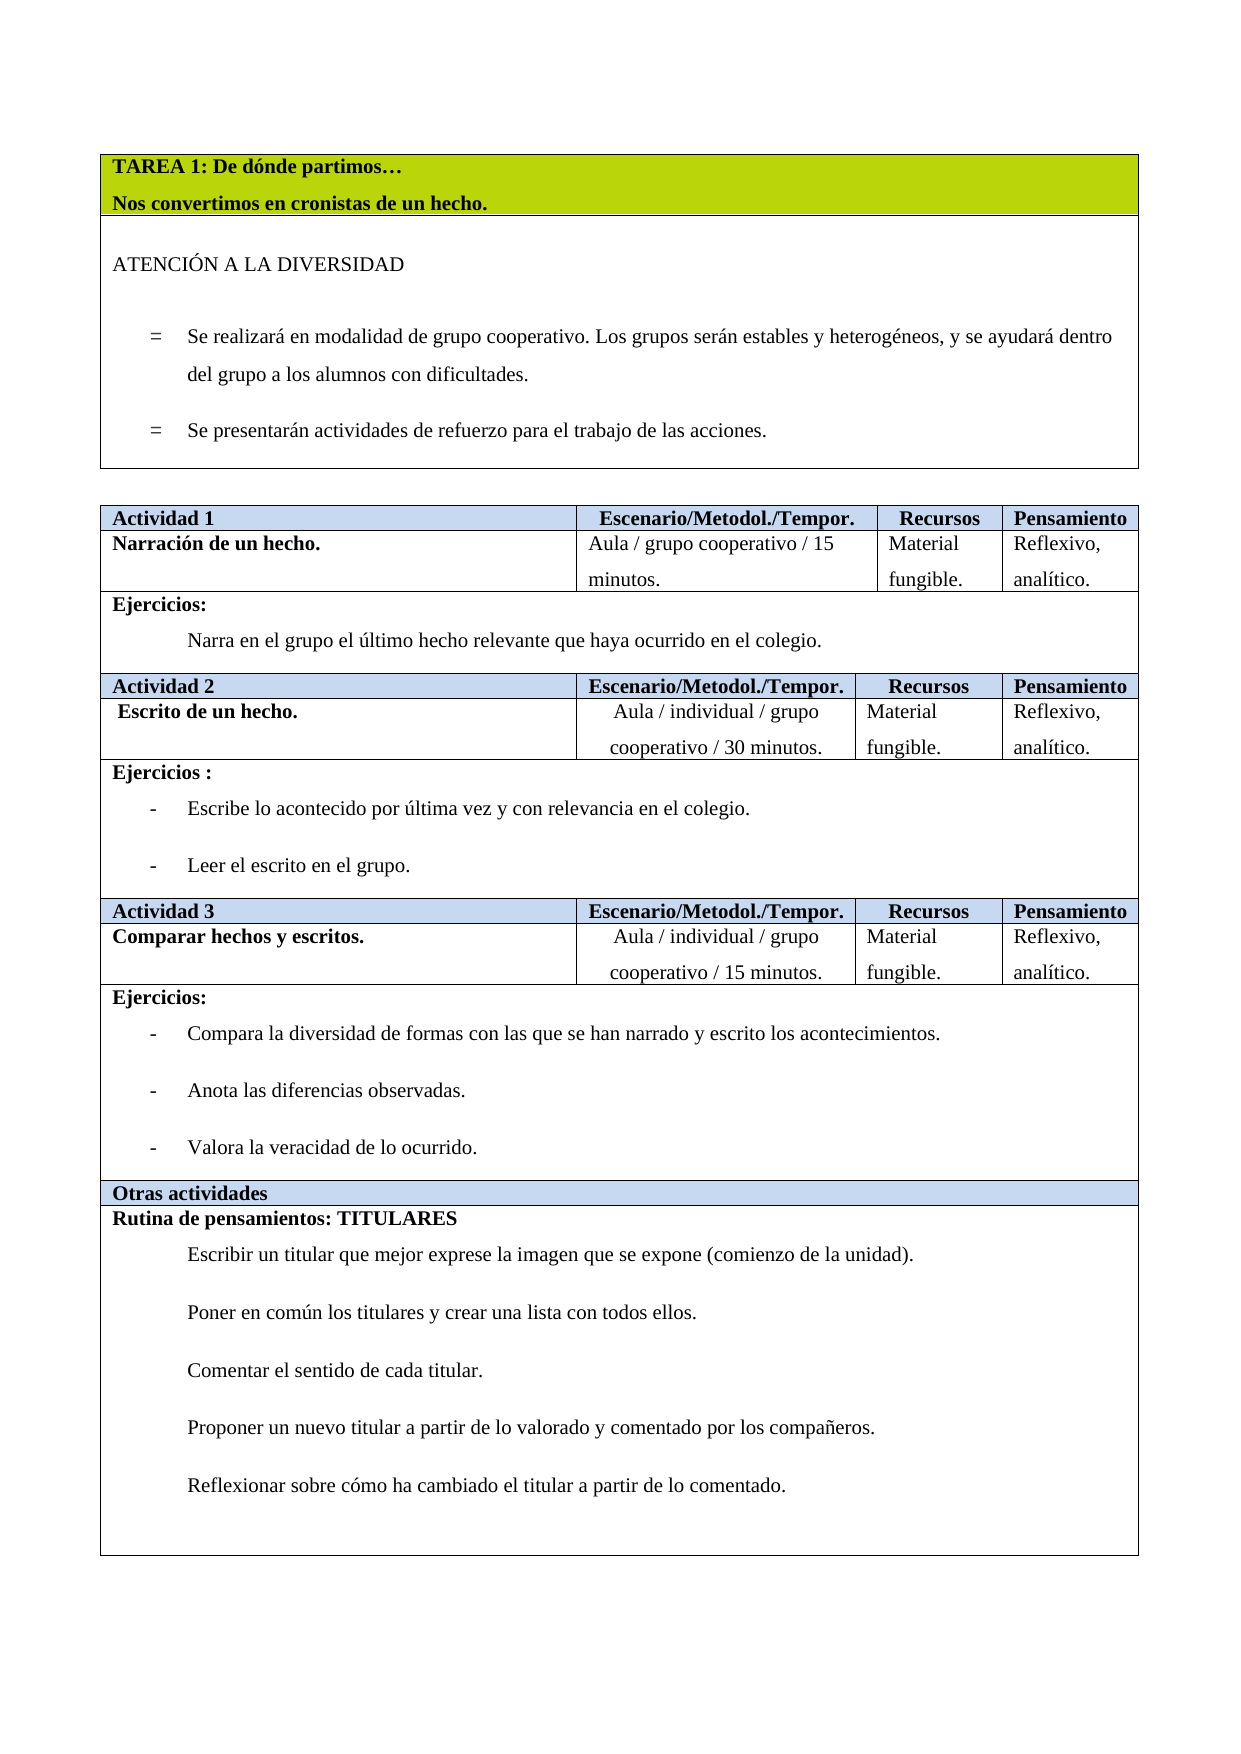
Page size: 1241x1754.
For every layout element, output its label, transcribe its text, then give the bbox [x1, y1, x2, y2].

table_cell Actividad 2 [101, 674, 576, 698]
table_header Pensamiento [1003, 506, 1138, 530]
table_cell ATENCIÓN A LA DIVERSIDAD Se realizará en modalidad de grupo cooperativo. Los grupos serán estables y heterogéneos, y se ayudará dentro del grupo a los alumnos con dificultades. Se presentarán actividades de refuerzo para el trabajo de las acciones. [101, 216, 1138, 468]
table_header Recursos [878, 506, 1002, 530]
table_cell Material fungible. [878, 531, 1002, 591]
table_cell Material fungible. [856, 699, 1002, 759]
table_header Escenario/Metodol./Tempor. [577, 506, 877, 530]
table_cell Aula / individual / grupo cooperativo / 30 minutos. [577, 699, 855, 759]
table_cell Aula / grupo cooperativo / 15 minutos. [577, 531, 877, 591]
table_cell Escenario/Metodol./Tempor. [577, 899, 855, 923]
table_cell Ejercicios: Compara la diversidad de formas con las que se han narrado y escrito los acontecimientos. Anota las diferencias observadas. Valora la veracidad de lo ocurrido. [101, 985, 1138, 1180]
table_cell Reflexivo, analítico. [1003, 531, 1138, 591]
table_cell Recursos [856, 899, 1002, 923]
table_cell Ejercicios : Escribe lo acontecido por última vez y con relevancia en el colegio. Leer el escrito en el grupo. [101, 760, 1138, 898]
table_cell Actividad 3 [101, 899, 576, 923]
table_cell Escenario/Metodol./Tempor. [577, 674, 855, 698]
table_cell Otras actividades [101, 1181, 1138, 1205]
table_cell Reflexivo, analítico. [1003, 924, 1138, 984]
table_header TAREA 1: De dónde partimos… Nos convertimos en cronistas de un hecho. [101, 155, 1138, 214]
table_cell Aula / individual / grupo cooperativo / 15 minutos. [577, 924, 855, 984]
table_cell Material fungible. [856, 924, 1002, 984]
table_cell Pensamiento [1003, 674, 1138, 698]
table_cell Recursos [856, 674, 1002, 698]
table_cell Reflexivo, analítico. [1003, 699, 1138, 759]
table_cell Comparar hechos y escritos. [101, 924, 576, 984]
table_header Actividad 1 [101, 506, 576, 530]
table_cell Escrito de un hecho. [101, 699, 576, 759]
table_cell Ejercicios: Narra en el grupo el último hecho relevante que haya ocurrido en el colegio. [101, 592, 1138, 673]
table_cell Rutina de pensamientos: TITULARES Escribir un titular que mejor exprese la imagen que se expone (comienzo de la unidad). Poner en común los titulares y crear una lista con todos ellos. Comentar el sentido de cada titular. Proponer un nuevo titular a partir de lo valorado y comentado por los compañeros. Reflexionar sobre cómo ha cambiado el titular a partir de lo comentado. [101, 1206, 1138, 1555]
table_cell Narración de un hecho. [101, 531, 576, 591]
table_cell Pensamiento [1003, 899, 1138, 923]
